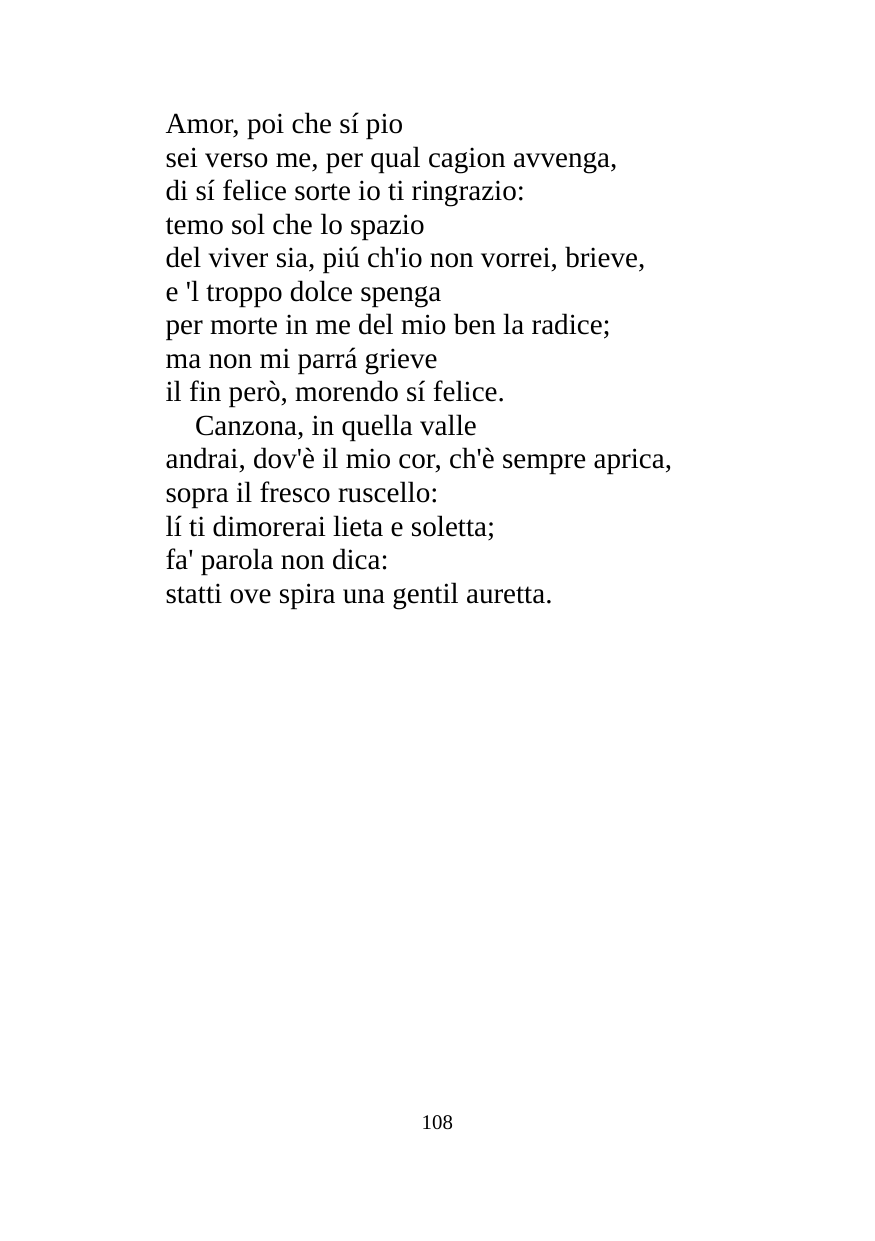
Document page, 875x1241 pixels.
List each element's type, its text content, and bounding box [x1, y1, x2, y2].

text Amor, poi che sí pio sei verso me, per qual cagion avvenga, di sí felice sorte io ti ringrazio: temo sol che lo spazio del viver sia, piú ch'io non vorrei, brieve, e 'l troppo dolce spenga per morte in me del mio ben la radice; ma non mi parrá grieve il fin però, morendo sí felice. [165, 106, 768, 408]
text Canzona, in quella valle andrai, dov'è il mio cor, ch'è sempre aprica, sopra il fresco ruscello: lí ti dimorerai lieta e soletta; fa' parola non dica: statti ove spira una gentil auretta. [165, 408, 768, 609]
